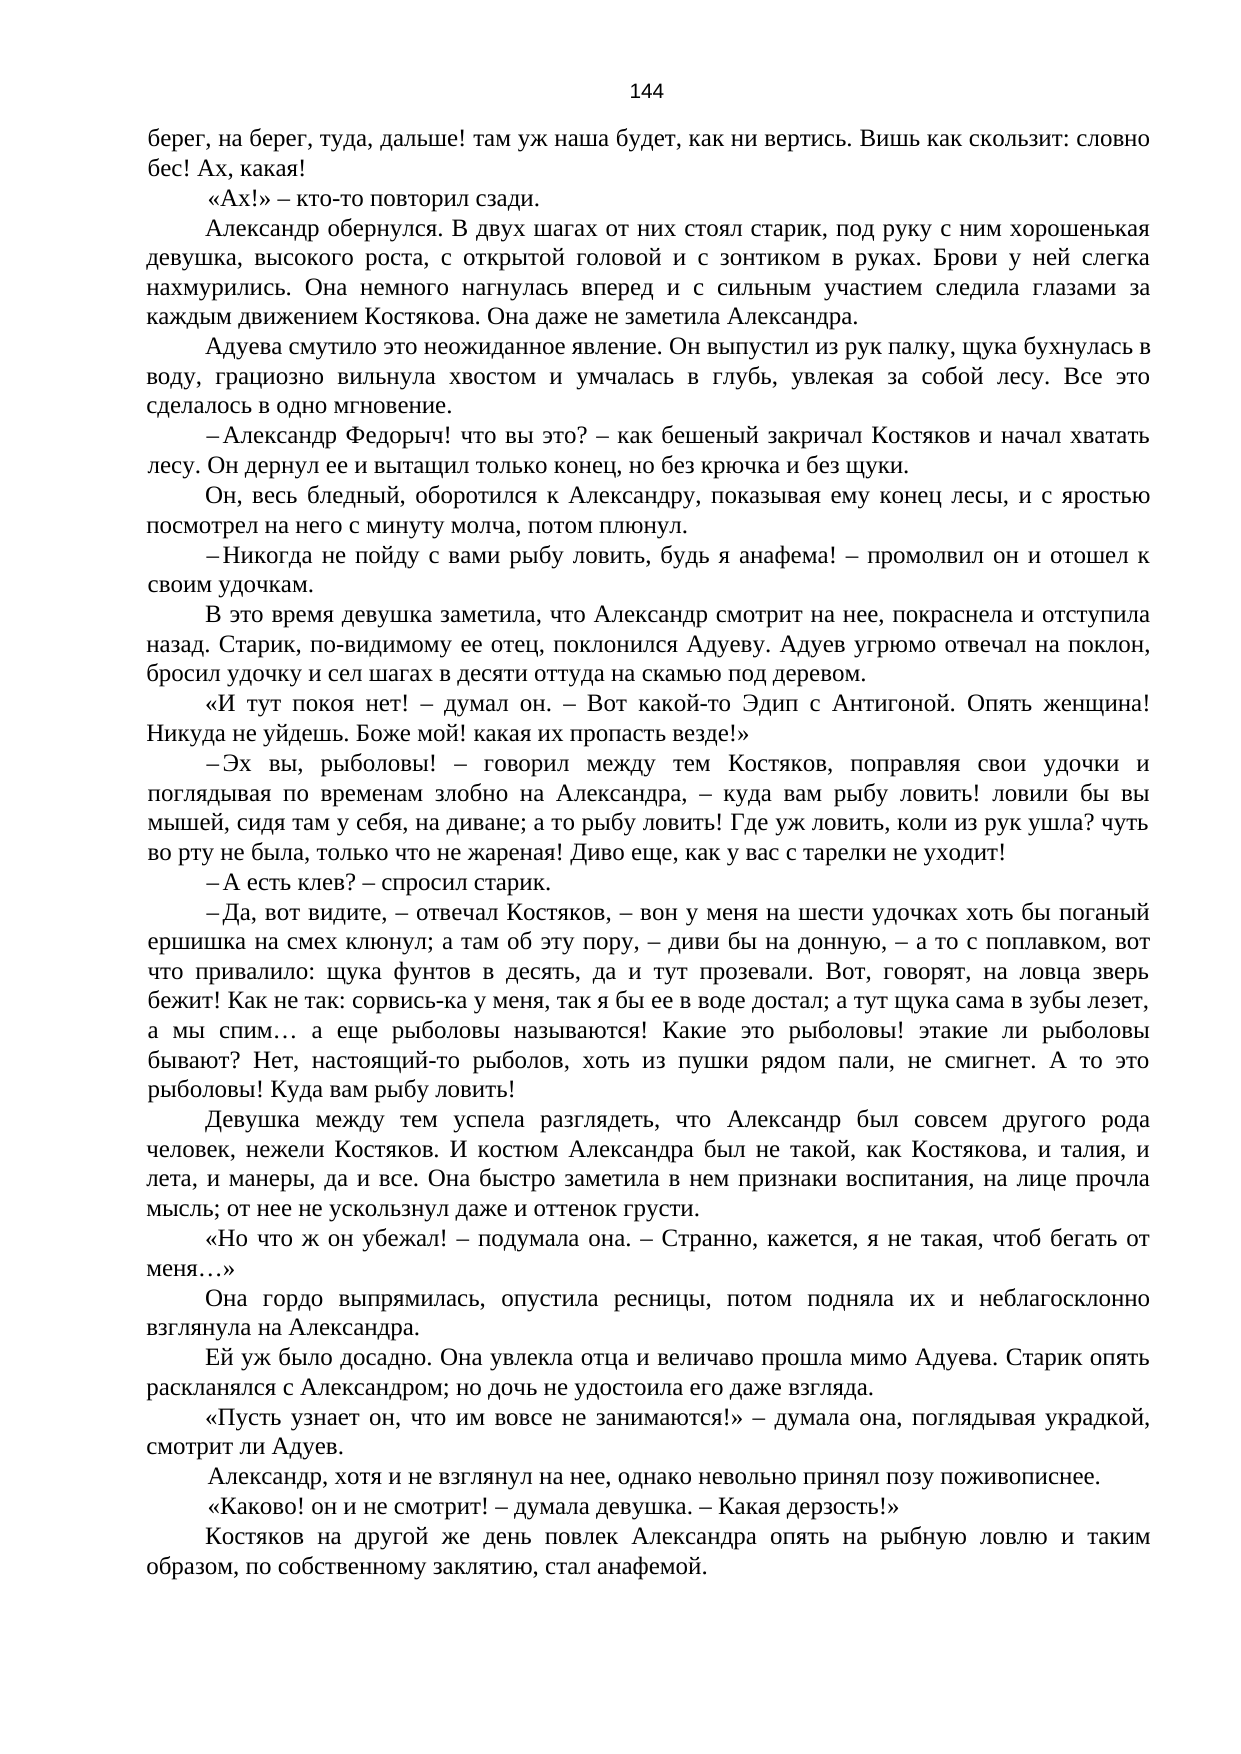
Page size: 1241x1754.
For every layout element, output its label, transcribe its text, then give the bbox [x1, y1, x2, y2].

text «Каково! он и не смотрит! – думала девушка. – Какая дерзость!» [207, 1491, 1151, 1520]
text Он, весь бледный, оборотился к Александру, показывая ему конец лесы, и с яростью посмотрел на него с минуту молча, потом плюнул. [146, 480, 1151, 538]
text Александр, хотя и не взглянул на нее, однако невольно принял позу поживописнее. [207, 1461, 1151, 1490]
text «Пусть узнает он, что им вовсе не занимаются!» – думала она, поглядывая украдкой, смотрит ли Адуев. [146, 1402, 1151, 1460]
text Александр обернулся. В двух шагах от них стоял старик, под руку с ним хорошенькая девушка, высокого роста, с открытой головой и с зонтиком в руках. Брови у ней слегка нахмурились. Она немного нагнулась вперед и с сильным участием следила глазами за каждым движением Костякова. Она даже не заметила Александра. [146, 213, 1151, 330]
text Адуева смутило это неожиданное явление. Он выпустил из рук палку, щука бухнулась в воду, грациозно вильнула хвостом и умчалась в глубь, увлекая за собой лесу. Все это сделалось в одно мгновение. [146, 331, 1151, 419]
text Костяков на другой же день повлек Александра опять на рыбную ловлю и таким образом, по собственному заклятию, стал анафемой. [146, 1521, 1151, 1580]
list Александр Федорыч! что вы это? – как бешеный закричал Костяков и начал хватать лесу. Он дернул ее и вытащил только конец, но без крючка и без щуки. [147, 421, 1151, 479]
text «Но что ж он убежал! – подумала она. – Странно, кажется, я не такая, чтоб бегать от меня…» [146, 1223, 1151, 1281]
list Эх вы, рыболовы! – говорил между тем Костяков, поправляя свои удочки и поглядывая по временам злобно на Александра, – куда вам рыбу ловить! ловили бы вы мышей, сидя там у себя, на диване; а то рыбу ловить! Где уж ловить, коли из рук ушла? чуть во рту не была, только что не жареная! Диво еще, как у вас с тарелки не уходит! [147, 748, 1151, 866]
list Никогда не пойду с вами рыбу ловить, будь я анафема! – промолвил он и отошел к своим удочкам. [147, 540, 1151, 598]
text В это время девушка заметила, что Александр смотрит на нее, покраснела и отступила назад. Старик, по-видимому ее отец, поклонился Адуеву. Адуев угрюмо отвечал на поклон, бросил удочку и сел шагах в десяти оттуда на скамью под деревом. [146, 599, 1151, 687]
list берег, на берег, туда, дальше! там уж наша будет, как ни вертись. Вишь как скользит: словно бес! Ах, какая! [147, 123, 1151, 181]
text Ей уж было досадно. Она увлекла отца и величаво прошла мимо Адуева. Старик опять раскланялся с Александром; но дочь не удостоила его даже взгляда. [146, 1342, 1151, 1401]
text «Ах!» – кто-то повторил сзади. [207, 183, 1151, 211]
list Да, вот видите, – отвечал Костяков, – вон у меня на шести удочках хоть бы поганый ершишка на смех клюнул; а там об эту пору, – диви бы на донную, – а то с поплавком, вот что привалило: щука фунтов в десять, да и тут прозевали. Вот, говорят, на ловца зверь бежит! Как не так: сорвись-ка у меня, так я бы ее в воде достал; а тут щука сама в зубы лезет, а мы спим… а еще рыболовы называются! Какие это рыболовы! этакие ли рыболовы бывают? Нет, настоящий-то рыболов, хоть из пушки рядом пали, не смигнет. А то это рыболовы! Куда вам рыбу ловить! [147, 897, 1151, 1103]
text Она гордо выпрямилась, опустила ресницы, потом подняла их и неблагосклонно взглянула на Александра. [146, 1283, 1151, 1341]
list А есть клев? – спросил старик. [147, 867, 1151, 896]
text «И тут покоя нет! – думал он. – Вот какой-то Эдип с Антигоной. Опять женщина! Никуда не уйдешь. Боже мой! какая их пропасть везде!» [146, 688, 1151, 747]
text Девушка между тем успела разглядеть, что Александр был совсем другого рода человек, нежели Костяков. И костюм Александра был не такой, как Костякова, и талия, и лета, и манеры, да и все. Она быстро заметила в нем признаки воспитания, на лице прочла мысль; от нее не ускользнул даже и оттенок грусти. [146, 1104, 1151, 1222]
